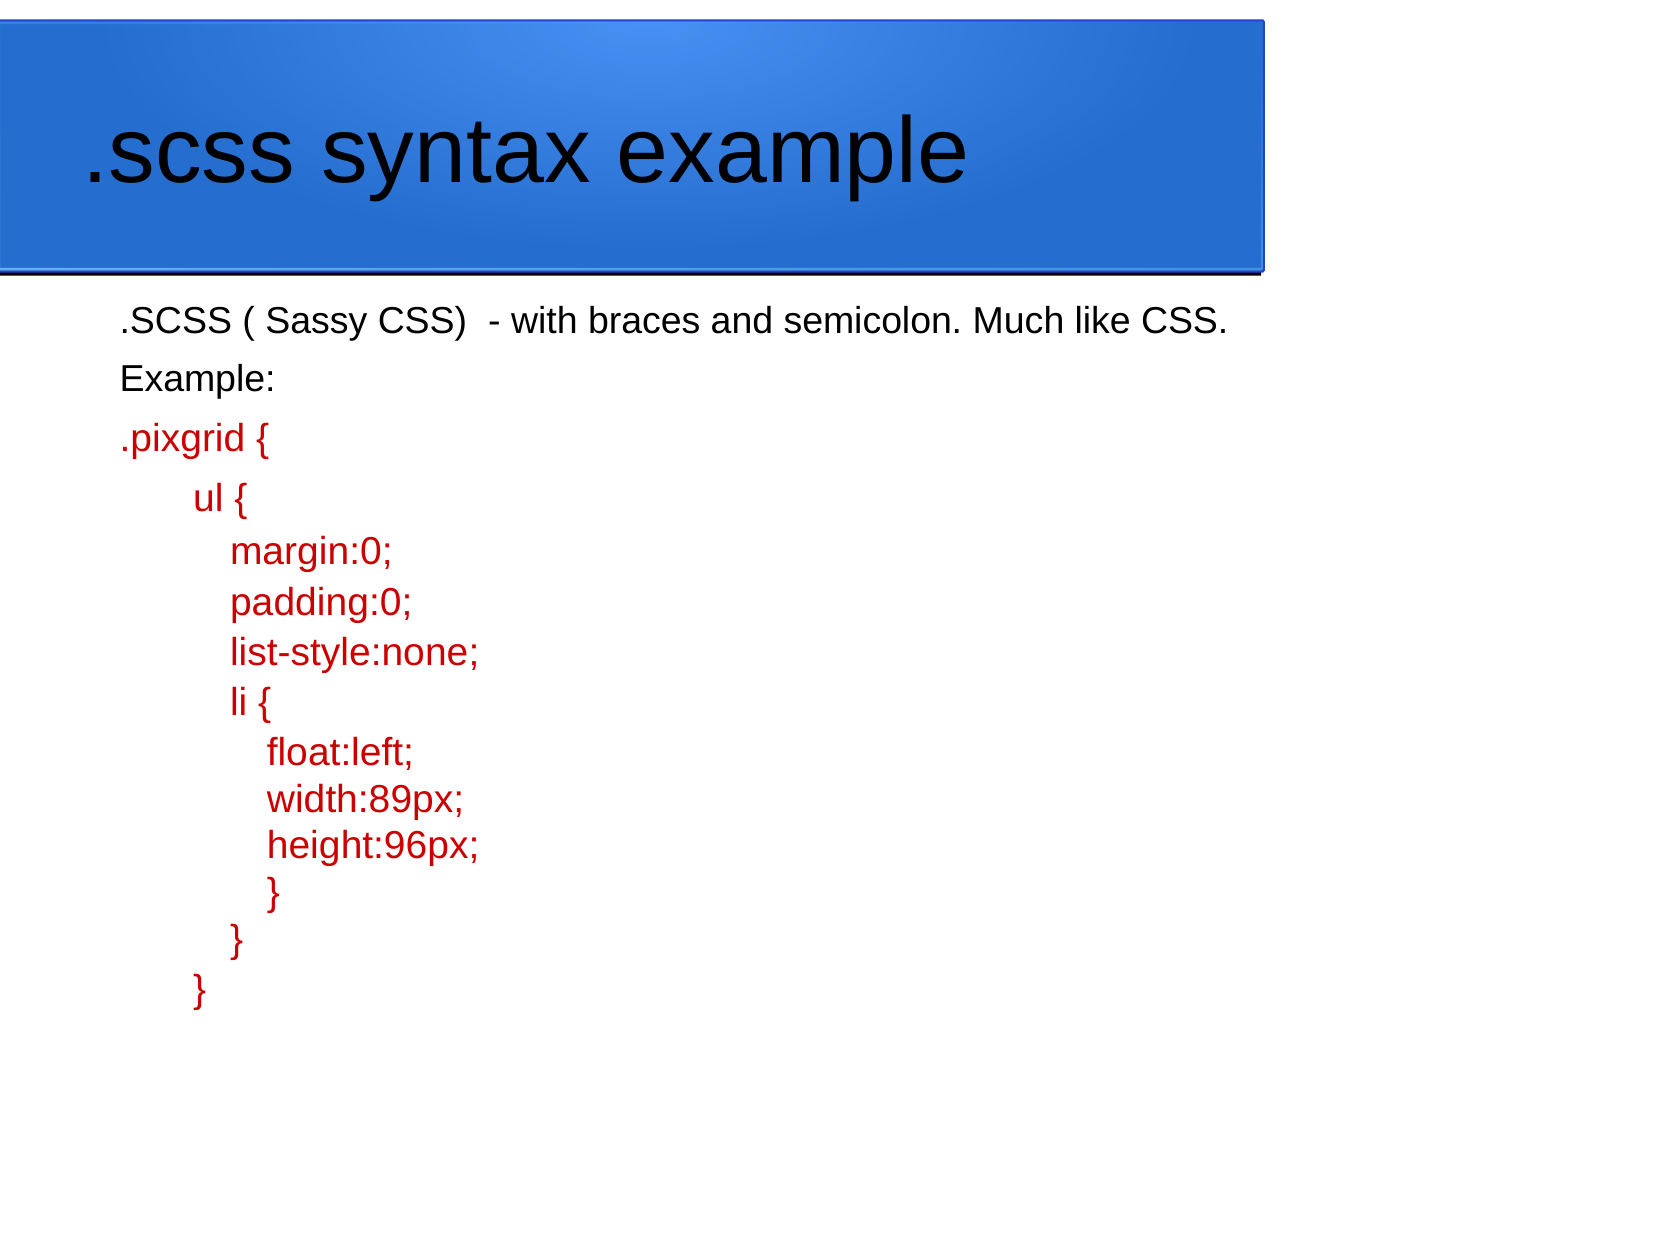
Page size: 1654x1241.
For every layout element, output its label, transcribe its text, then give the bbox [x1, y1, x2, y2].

list .SCSS ( Sassy CSS) - with braces and semicolon. Much like CSS. Example: .pixgrid { ul { margin:0; padding:0; list-style:none; li { float:left; width:89px; height:96px; } } } [82, 299, 1571, 1019]
title .scss syntax example [82, 47, 1235, 252]
